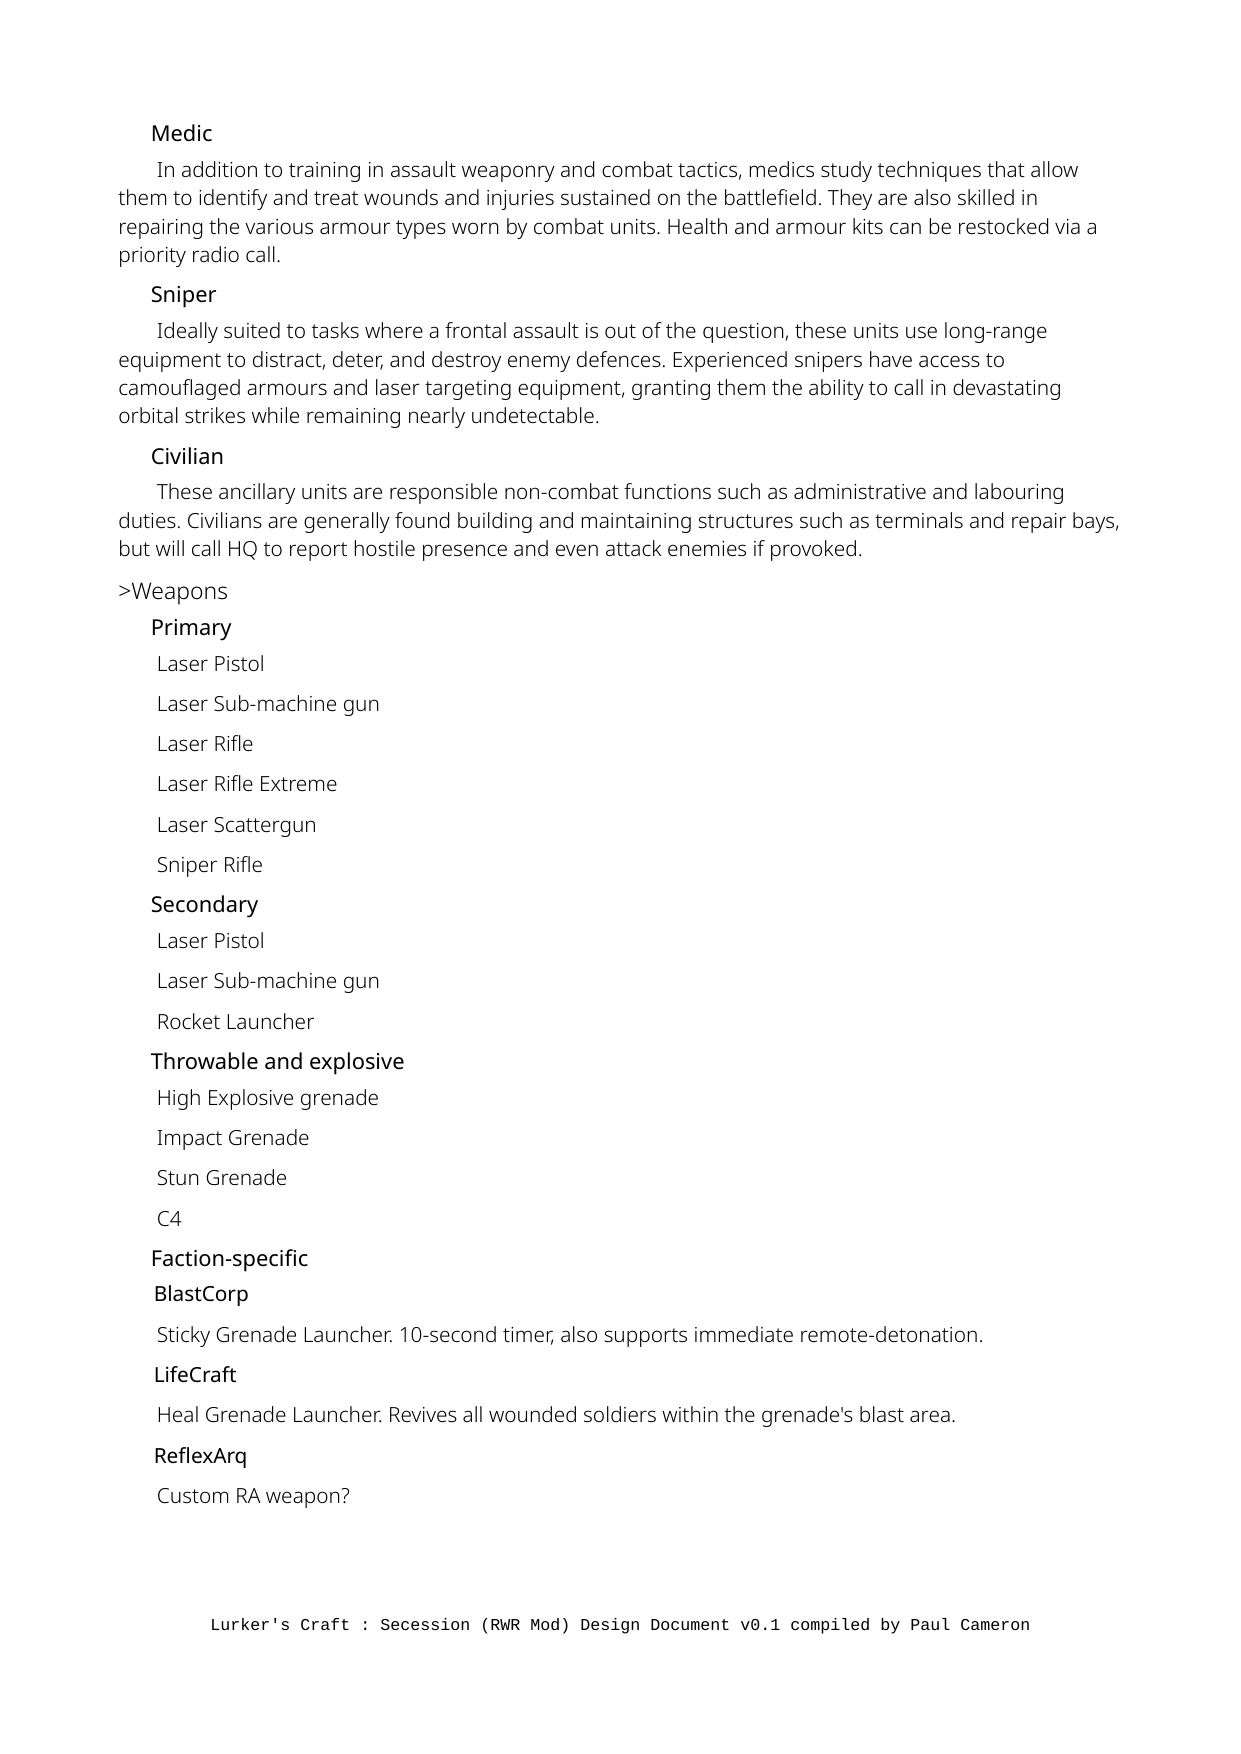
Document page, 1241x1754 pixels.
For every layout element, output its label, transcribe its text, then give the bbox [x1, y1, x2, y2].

text Laser Sub-machine gun [118, 689, 1122, 717]
subtitle Faction-specific [142, 1243, 1122, 1272]
subtitle Secondary [142, 889, 1122, 919]
text Impact Grenade [118, 1123, 1122, 1151]
text Rocket Launcher [118, 1007, 1122, 1035]
text Laser Pistol [118, 926, 1122, 954]
text Custom RA weapon? [118, 1481, 1122, 1509]
subtitle Primary [142, 612, 1122, 642]
text C4 [118, 1204, 1122, 1232]
text Laser Pistol [118, 649, 1122, 677]
text Laser Sub-machine gun [118, 966, 1122, 995]
text Laser Rifle [118, 729, 1122, 758]
subtitle Civilian [142, 441, 1122, 470]
text In addition to training in assault weaponry and combat tactics, medics study techniques that allow them to identify and treat wounds and injuries sustained on the battlefield. They are also skilled in repairing the various armour types worn by combat units. Health and armour kits can be restocked via a priority radio call. [118, 155, 1122, 269]
text These ancillary units are responsible non-combat functions such as administrative and labouring duties. Civilians are generally found building and maintaining structures such as terminals and repair bays, but will call HQ to report hostile presence and even attack enemies if provoked. [118, 477, 1122, 563]
subtitle Medic [142, 118, 1122, 148]
text Ideally suited to tasks where a frontal assault is out of the question, these units use long-range equipment to distract, deter, and destroy enemy defences. Experienced snipers have access to camouflaged armours and laser targeting equipment, granting them the ability to call in devastating orbital strikes while remaining nearly undetectable. [118, 316, 1122, 430]
text High Explosive grenade [118, 1083, 1122, 1111]
text Sniper Rifle [118, 850, 1122, 879]
subtitle LifeCraft [153, 1360, 1122, 1389]
subtitle Throwable and explosive [142, 1046, 1122, 1076]
subtitle BlastCorp [153, 1279, 1122, 1308]
text Sticky Grenade Launcher. 10-second timer, also supports immediate remote-detonation. [118, 1320, 1122, 1348]
subtitle ReflexArq [153, 1441, 1122, 1469]
text Heal Grenade Launcher. Revives all wounded soldiers within the grenade's blast area. [118, 1401, 1122, 1429]
text Laser Scattergun [118, 810, 1122, 838]
text Stun Grenade [118, 1163, 1122, 1192]
text Laser Rifle Extreme [118, 769, 1122, 798]
subtitle >Weapons [118, 575, 1122, 606]
subtitle Sniper [142, 279, 1122, 309]
